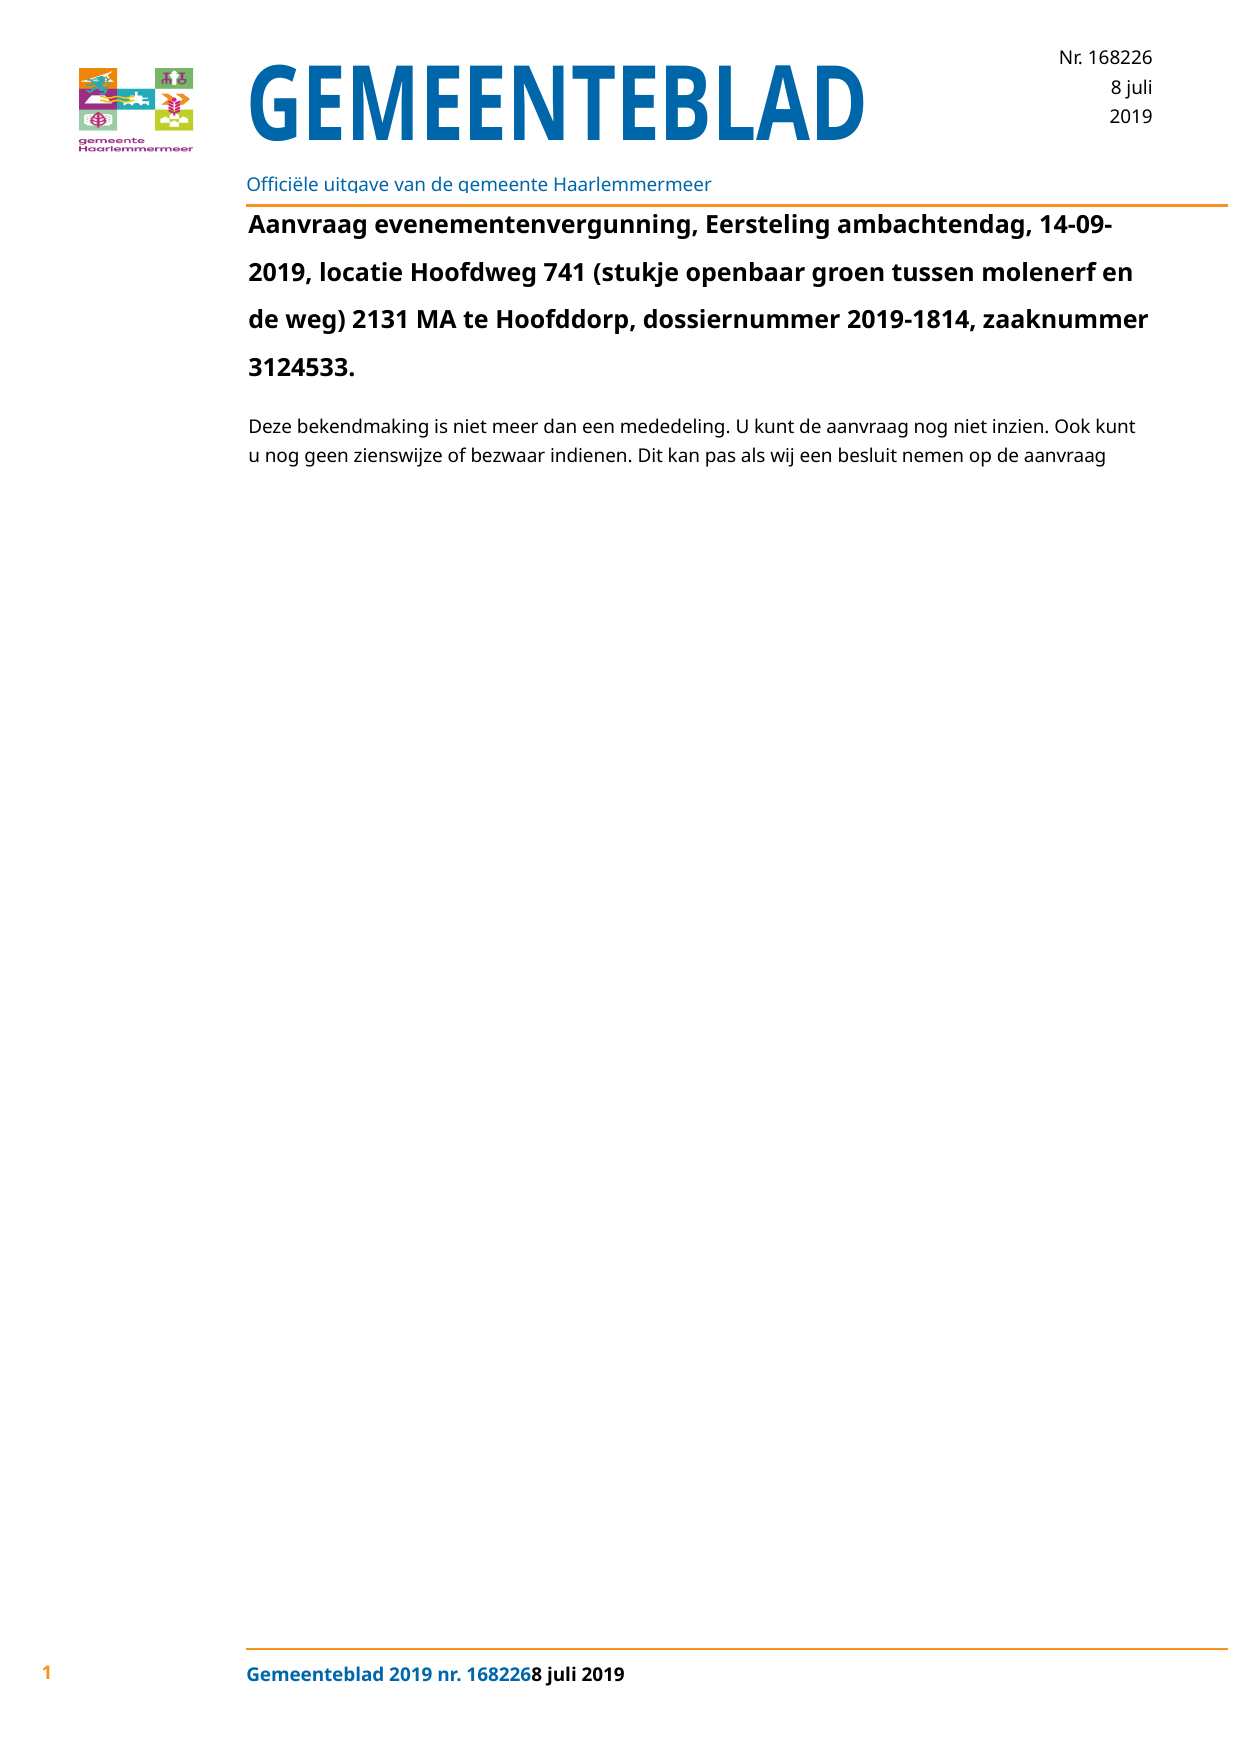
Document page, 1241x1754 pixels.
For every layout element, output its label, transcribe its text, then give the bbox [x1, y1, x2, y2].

text Aanvraag evenementenvergunning, Eersteling ambachtendag, 14-09-2019, locatie Hoofdweg 741 (stukje openbaar groen tussen molenerf en de weg) 2131 MA te Hoofddorp, dossiernummer 2019-1814, zaaknummer 3124533. [248, 207, 1152, 384]
picture [41, 47, 231, 172]
text Deze bekendmaking is niet meer dan een mededeling. U kunt de aanvraag nog niet inzien. Ook kunt u nog geen zienswijze of bezwaar indienen. Dit kan pas als wij een besluit nemen op de aanvraag [248, 413, 1152, 468]
